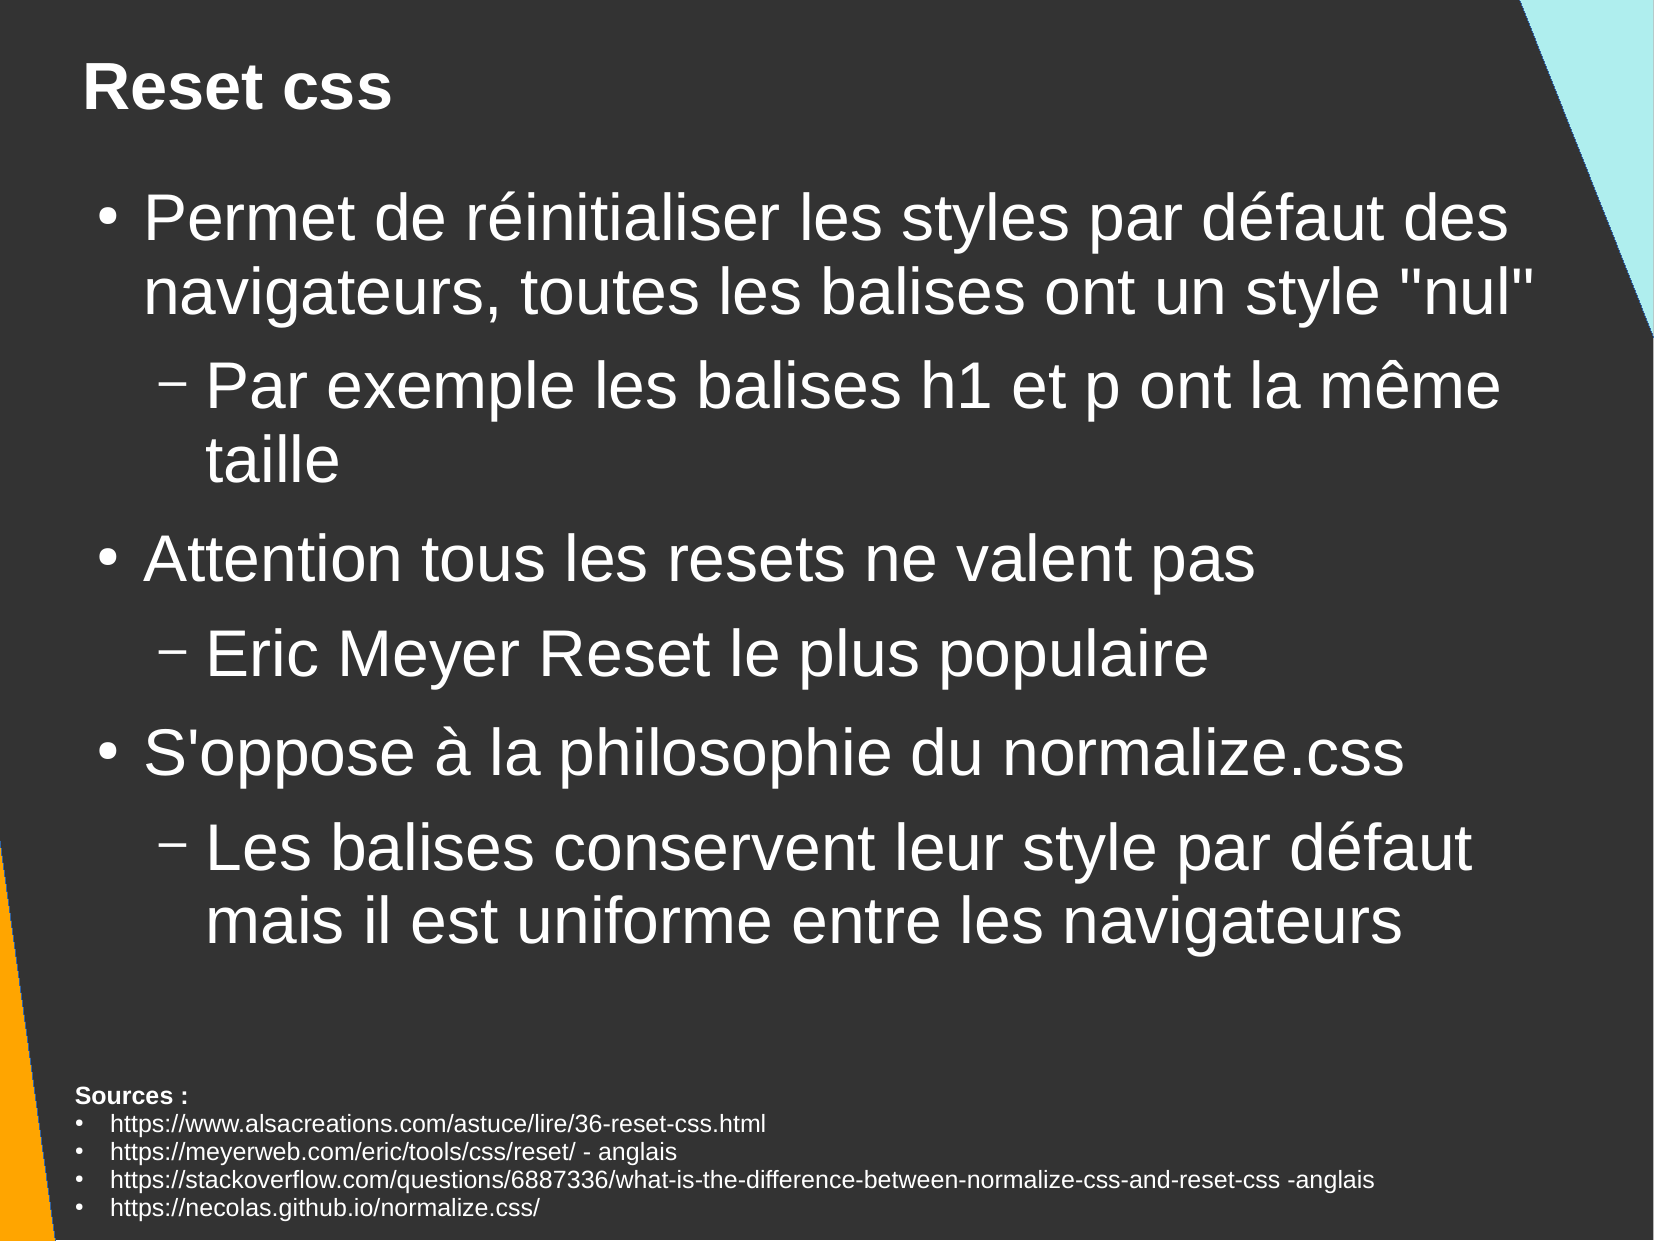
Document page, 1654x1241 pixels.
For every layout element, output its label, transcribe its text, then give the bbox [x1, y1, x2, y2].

text_box [0, 840, 56, 1241]
list Permet de réinitialiser les styles par défaut des navigateurs, toutes les balises ont un style "nul" Par exemple les balises h1 et p ont la même taille Attention tous les resets ne valent pas Eric Meyer Reset le plus populaire S'oppose à la philosophie du normalize.css Les balises conservent leur style par défaut mais il est uniforme entre les navigateurs [80, 180, 1605, 969]
text_box [1519, 0, 1654, 338]
text_box Sources : https://www.alsacreations.com/astuce/lire/36-reset-css.html https://meyerweb.com/eric/tools/css/reset/ - anglais https://stackoverflow.com/questions/6887336/what-is-the-difference-between-normalize-css-and-reset-css -anglais https://necolas.github.io/normalize.css/ [60, 1074, 1546, 1241]
title Reset css [82, 49, 1571, 152]
